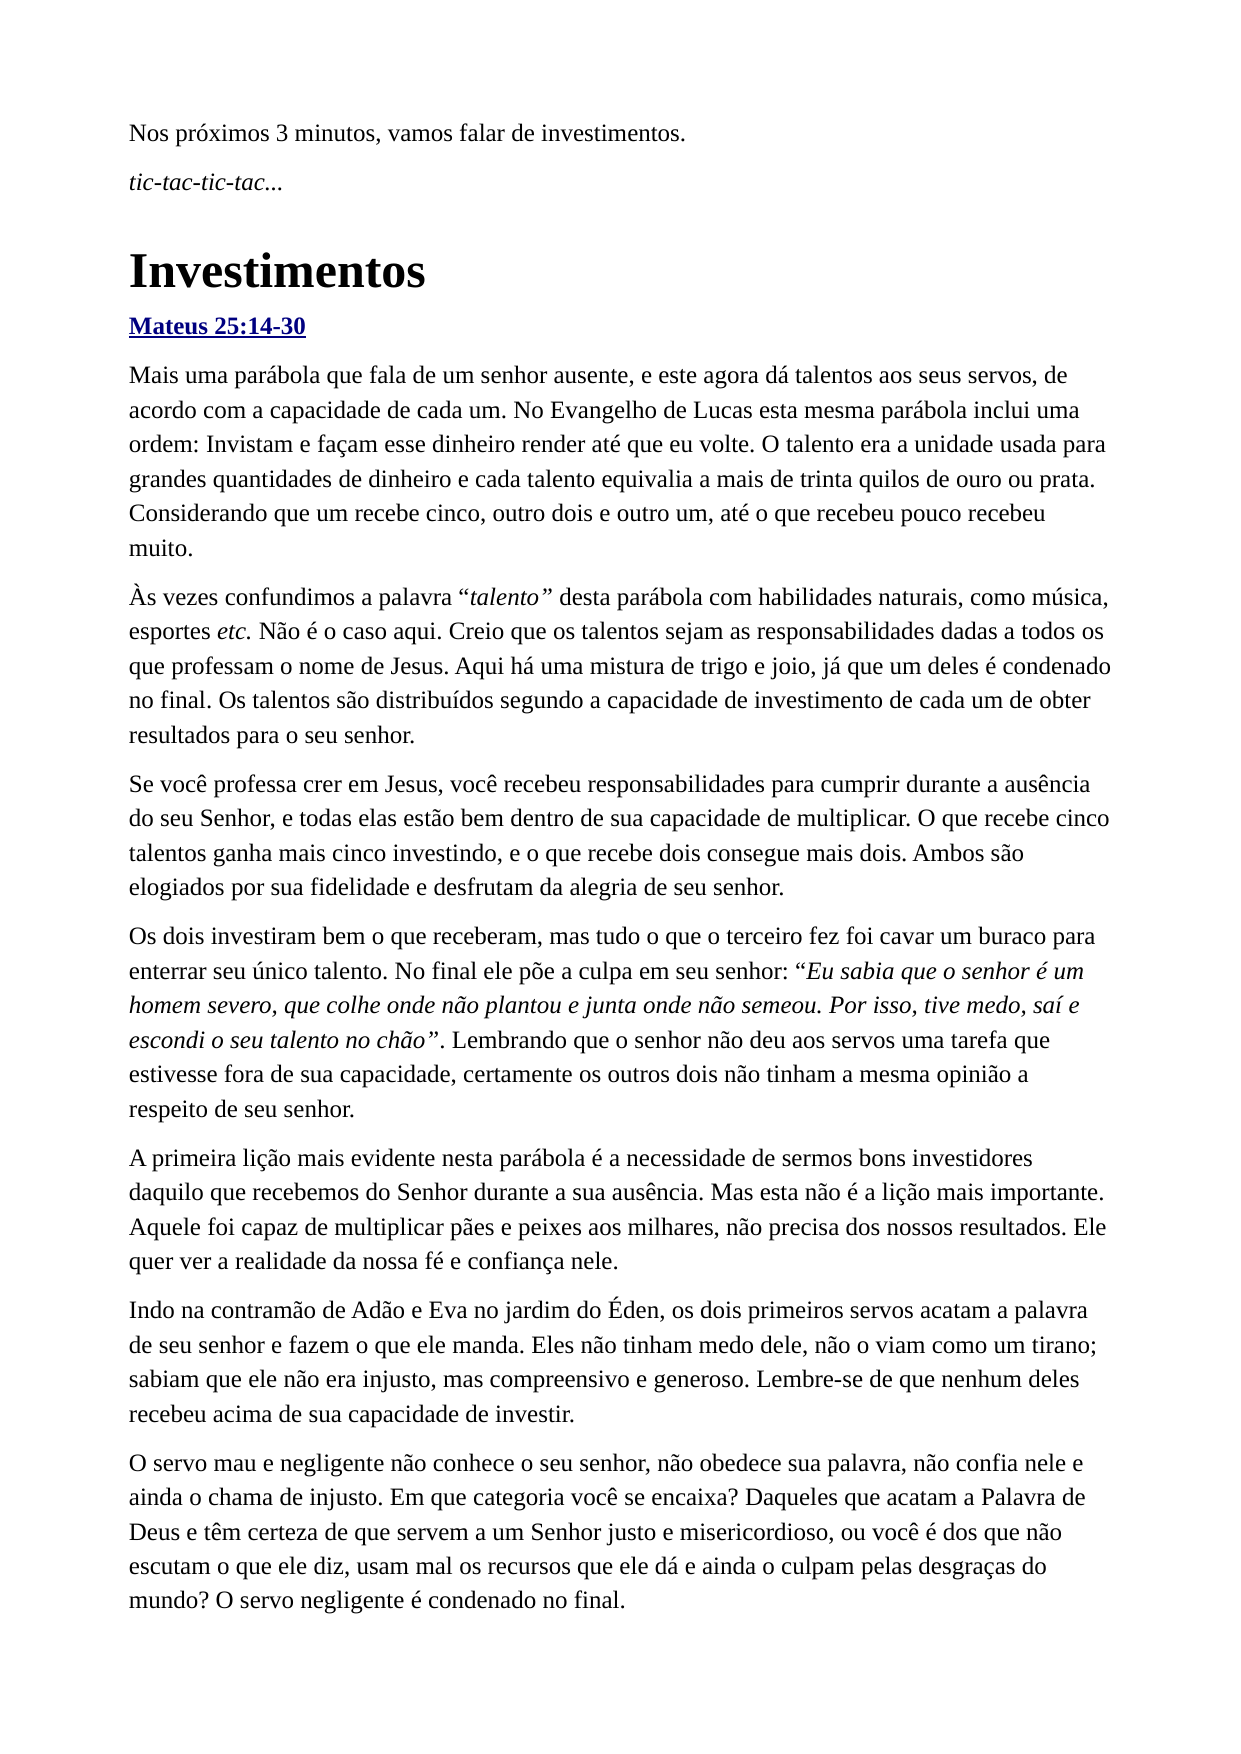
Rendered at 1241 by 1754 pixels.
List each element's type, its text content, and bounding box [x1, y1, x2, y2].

text Os dois investiram bem o que receberam, mas tudo o que o terceiro fez foi cavar um buraco para enterrar seu único talento. No final ele põe a culpa em seu senhor: “Eu sabia que o senhor é um homem severo, que colhe onde não plantou e junta onde não semeou. Por isso, tive medo, saí e escondi o seu talento no chão”. Lembrando que o senhor não deu aos servos uma tarefa que estivesse fora de sua capacidade, certamente os outros dois não tinham a mesma opinião a respeito de seu senhor. [129, 921, 1111, 1122]
text tic-tac-tic-tac... [129, 167, 1111, 196]
text A primeira lição mais evidente nesta parábola é a necessidade de sermos bons investidores daquilo que recebemos do Senhor durante a sua ausência. Mas esta não é a lição mais importante. Aquele foi capaz de multiplicar pães e peixes aos milhares, não precisa dos nossos resultados. Ele quer ver a realidade da nossa fé e confiança nele. [129, 1143, 1111, 1275]
text O servo mau e negligente não conhece o seu senhor, não obedece sua palavra, não confia nele e ainda o chama de injusto. Em que categoria você se encaixa? Daqueles que acatam a Palavra de Deus e têm certeza de que servem a um Senhor justo e misericordioso, ou você é dos que não escutam o que ele diz, usam mal os recursos que ele dá e ainda o culpam pelas desgraças do mundo? O servo negligente é condenado no final. [129, 1448, 1111, 1614]
text Indo na contramão de Adão e Eva no jardim do Éden, os dois primeiros servos acatam a palavra de seu senhor e fazem o que ele manda. Eles não tinham medo dele, não o viam como um tirano; sabiam que ele não era injusto, mas compreensivo e generoso. Lembre-se de que nenhum deles recebeu acima de sua capacidade de investir. [129, 1295, 1111, 1427]
text Mateus 25:14-30 [129, 311, 1111, 340]
text Nos próximos 3 minutos, vamos falar de investimentos. [129, 118, 1111, 147]
text Se você professa crer em Jesus, você recebeu responsabilidades para cumprir durante a ausência do seu Senhor, e todas elas estão bem dentro de sua capacidade de multiplicar. O que recebe cinco talentos ganha mais cinco investindo, e o que recebe dois consegue mais dois. Ambos são elogiados por sua fidelidade e desfrutam da alegria de seu senhor. [129, 769, 1111, 901]
text Mais uma parábola que fala de um senhor ausente, e este agora dá talentos aos seus servos, de acordo com a capacidade de cada um. No Evangelho de Lucas esta mesma parábola inclui uma ordem: Invistam e façam esse dinheiro render até que eu volte. O talento era a unidade usada para grandes quantidades de dinheiro e cada talento equivalia a mais de trinta quilos de ouro ou prata. Considerando que um recebe cinco, outro dois e outro um, até o que recebeu pouco recebeu muito. [129, 360, 1111, 561]
subtitle Investimentos [129, 241, 1111, 299]
text Às vezes confundimos a palavra “talento” desta parábola com habilidades naturais, como música, esportes etc. Não é o caso aqui. Creio que os talentos sejam as responsabilidades dadas a todos os que professam o nome de Jesus. Aqui há uma mistura de trigo e joio, já que um deles é condenado no final. Os talentos são distribuídos segundo a capacidade de investimento de cada um de obter resultados para o seu senhor. [129, 582, 1111, 748]
